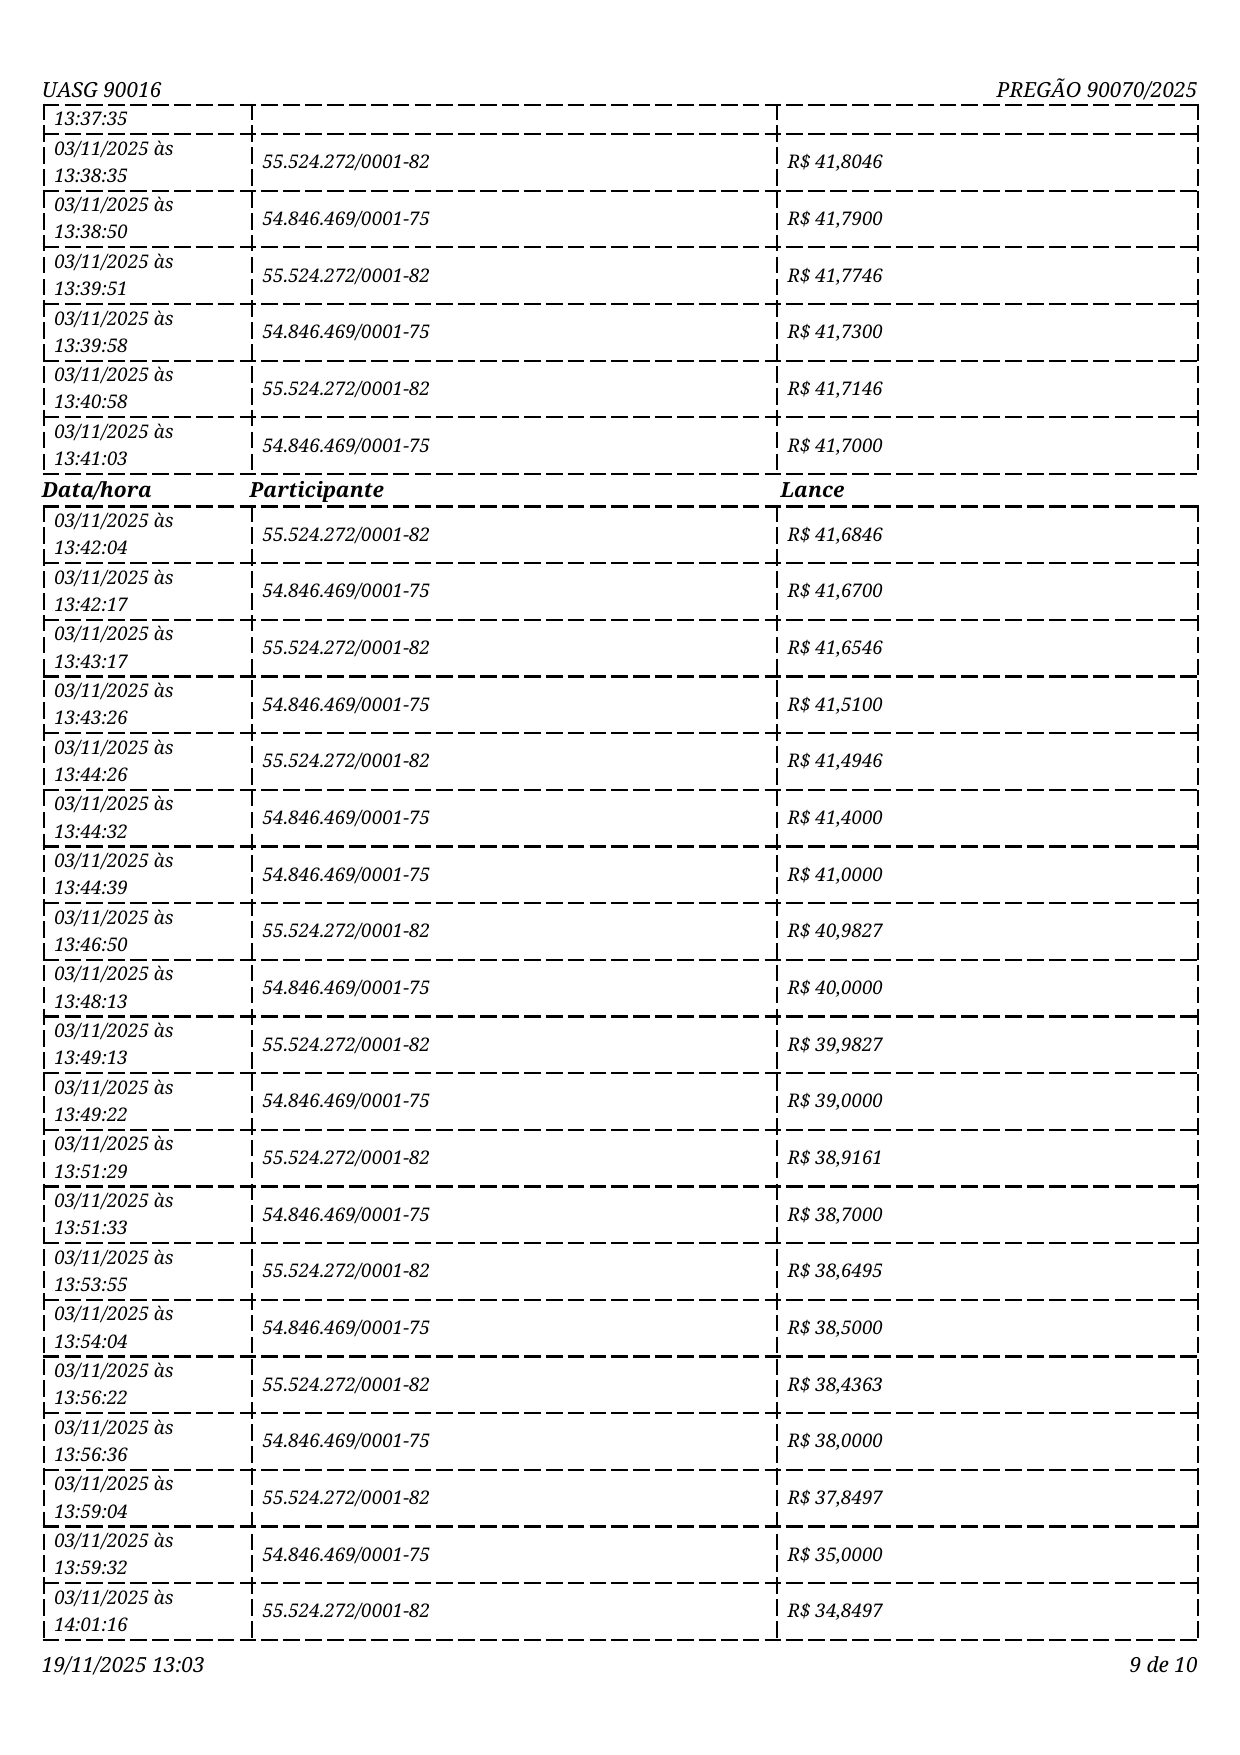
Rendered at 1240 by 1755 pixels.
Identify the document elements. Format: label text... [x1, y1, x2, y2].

table_cell 03/11/2025 às 14:01:16 [44, 1582, 252, 1639]
table_cell 54.846.469/0001-75 [252, 562, 777, 619]
table_header 03/11/2025 às 13:42:04 [44, 505, 252, 562]
table_cell 03/11/2025 às 13:53:55 [44, 1242, 252, 1299]
table_cell R$ 41,4946 [777, 732, 1198, 789]
table_cell R$ 38,0000 [777, 1412, 1198, 1469]
table_cell 03/11/2025 às 13:59:04 [44, 1469, 252, 1525]
table_cell 03/11/2025 às 13:51:33 [44, 1185, 252, 1242]
table_cell R$ 41,6700 [777, 562, 1198, 619]
table_cell 03/11/2025 às 13:43:17 [44, 619, 252, 675]
table_header 55.524.272/0001-82 [252, 505, 777, 562]
table_cell 54.846.469/0001-75 [252, 1299, 777, 1355]
table_cell R$ 41,7746 [777, 246, 1198, 303]
table_cell 55.524.272/0001-82 [252, 1355, 777, 1412]
table_cell R$ 40,0000 [777, 959, 1198, 1015]
table_cell 55.524.272/0001-82 [252, 360, 777, 416]
table_cell 55.524.272/0001-82 [252, 619, 777, 675]
table_cell 55.524.272/0001-82 [252, 732, 777, 789]
table_cell 03/11/2025 às 13:56:22 [44, 1355, 252, 1412]
table_cell [252, 104, 777, 133]
table_cell 54.846.469/0001-75 [252, 1412, 777, 1469]
table_cell 03/11/2025 às 13:39:58 [44, 303, 252, 359]
table_cell 03/11/2025 às 13:38:50 [44, 190, 252, 246]
table_cell 03/11/2025 às 13:38:35 [44, 133, 252, 189]
table_cell R$ 38,9161 [777, 1129, 1198, 1185]
table_cell 55.524.272/0001-82 [252, 1469, 777, 1525]
table_cell 13:37:35 [44, 104, 252, 133]
table_cell 03/11/2025 às 13:40:58 [44, 360, 252, 416]
table_cell 03/11/2025 às 13:56:36 [44, 1412, 252, 1469]
table_cell R$ 41,7000 [777, 416, 1198, 473]
table_cell 03/11/2025 às 13:49:22 [44, 1072, 252, 1129]
table_cell 03/11/2025 às 13:39:51 [44, 246, 252, 303]
table_cell R$ 39,9827 [777, 1015, 1198, 1072]
table_cell R$ 41,0000 [777, 845, 1198, 902]
table_cell 03/11/2025 às 13:54:04 [44, 1299, 252, 1355]
table_cell 03/11/2025 às 13:46:50 [44, 902, 252, 959]
table_cell R$ 38,6495 [777, 1242, 1198, 1299]
table_cell 54.846.469/0001-75 [252, 675, 777, 732]
table_cell R$ 41,5100 [777, 675, 1198, 732]
table_cell R$ 38,7000 [777, 1185, 1198, 1242]
table_cell 03/11/2025 às 13:51:29 [44, 1129, 252, 1185]
table_cell R$ 38,4363 [777, 1355, 1198, 1412]
table_cell 03/11/2025 às 13:48:13 [44, 959, 252, 1015]
table_cell R$ 38,5000 [777, 1299, 1198, 1355]
table_cell 03/11/2025 às 13:59:32 [44, 1525, 252, 1582]
table_cell 54.846.469/0001-75 [252, 845, 777, 902]
table_cell 55.524.272/0001-82 [252, 1129, 777, 1185]
table_cell 54.846.469/0001-75 [252, 1525, 777, 1582]
table_cell 03/11/2025 às 13:42:17 [44, 562, 252, 619]
table_cell 55.524.272/0001-82 [252, 1582, 777, 1639]
table_cell 54.846.469/0001-75 [252, 1185, 777, 1242]
table_header R$ 41,6846 [777, 505, 1198, 562]
table_cell 03/11/2025 às 13:44:32 [44, 789, 252, 845]
table_cell R$ 41,4000 [777, 789, 1198, 845]
table_cell R$ 41,7146 [777, 360, 1198, 416]
table_cell 54.846.469/0001-75 [252, 416, 777, 473]
table_cell R$ 41,7900 [777, 190, 1198, 246]
table_cell R$ 35,0000 [777, 1525, 1198, 1582]
table_cell 55.524.272/0001-82 [252, 133, 777, 189]
text Data/hora Participante Lance [42, 475, 1200, 503]
table_cell R$ 40,9827 [777, 902, 1198, 959]
table_cell 55.524.272/0001-82 [252, 1242, 777, 1299]
table_cell R$ 37,8497 [777, 1469, 1198, 1525]
table_cell 03/11/2025 às 13:44:26 [44, 732, 252, 789]
table_cell R$ 39,0000 [777, 1072, 1198, 1129]
table_cell 55.524.272/0001-82 [252, 1015, 777, 1072]
table_cell R$ 41,8046 [777, 133, 1198, 189]
table_cell R$ 34,8497 [777, 1582, 1198, 1639]
table_cell 55.524.272/0001-82 [252, 246, 777, 303]
table_cell 54.846.469/0001-75 [252, 190, 777, 246]
table_cell 54.846.469/0001-75 [252, 1072, 777, 1129]
table_cell 55.524.272/0001-82 [252, 902, 777, 959]
table_cell 54.846.469/0001-75 [252, 959, 777, 1015]
table_cell [777, 104, 1198, 133]
table_cell 03/11/2025 às 13:44:39 [44, 845, 252, 902]
table_cell R$ 41,7300 [777, 303, 1198, 359]
table_cell 03/11/2025 às 13:43:26 [44, 675, 252, 732]
table_cell 03/11/2025 às 13:41:03 [44, 416, 252, 473]
table_cell 03/11/2025 às 13:49:13 [44, 1015, 252, 1072]
table_cell 54.846.469/0001-75 [252, 789, 777, 845]
table_cell R$ 41,6546 [777, 619, 1198, 675]
table_cell 54.846.469/0001-75 [252, 303, 777, 359]
